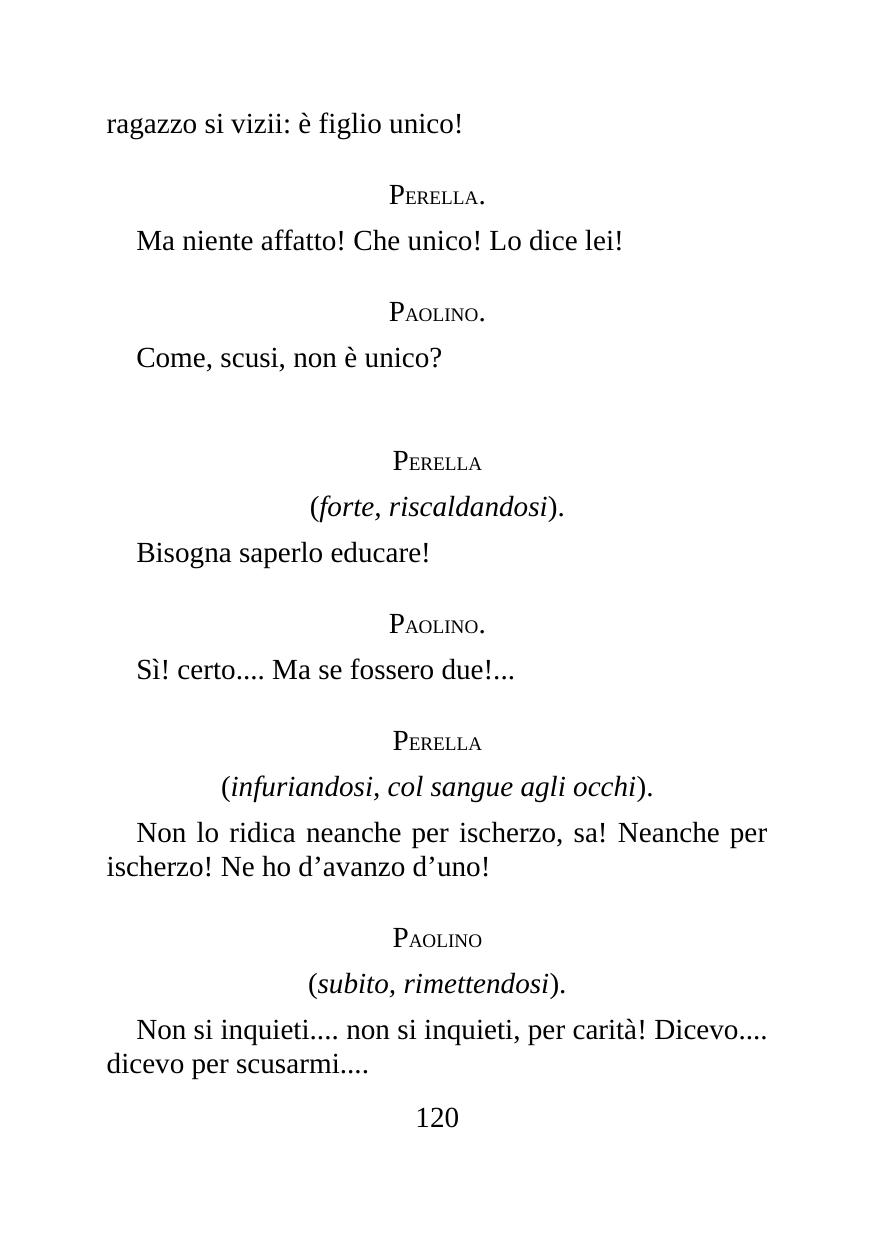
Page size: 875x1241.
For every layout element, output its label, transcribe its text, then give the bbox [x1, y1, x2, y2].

text Sì! certo.... Ma se fossero due!... [106, 652, 768, 686]
text Perella [106, 443, 768, 477]
text Paolino [106, 920, 768, 954]
text Paolino. [106, 294, 768, 328]
text Non si inquieti.... non si inquieti, per carità! Dicevo.... dicevo per scusarmi.... [106, 1012, 768, 1079]
text (subito, rimettendosi). [106, 966, 768, 1000]
text Come, scusi, non è unico? [106, 341, 768, 374]
text (infuriandosi, col sangue agli occhi). [106, 769, 768, 803]
text Bisogna saperlo educare! [106, 535, 768, 569]
text Perella [106, 723, 768, 757]
text Perella. [106, 177, 768, 211]
text (forte, riscaldandosi). [106, 489, 768, 523]
text Paolino. [106, 606, 768, 640]
text Ma niente affatto! Che unico! Lo dice lei! [106, 223, 768, 257]
text Non lo ridica neanche per ischerzo, sa! Neanche per ischerzo! Ne ho d’avanzo d’uno! [106, 816, 768, 883]
text ragazzo si vizii: è figlio unico! [106, 106, 768, 140]
